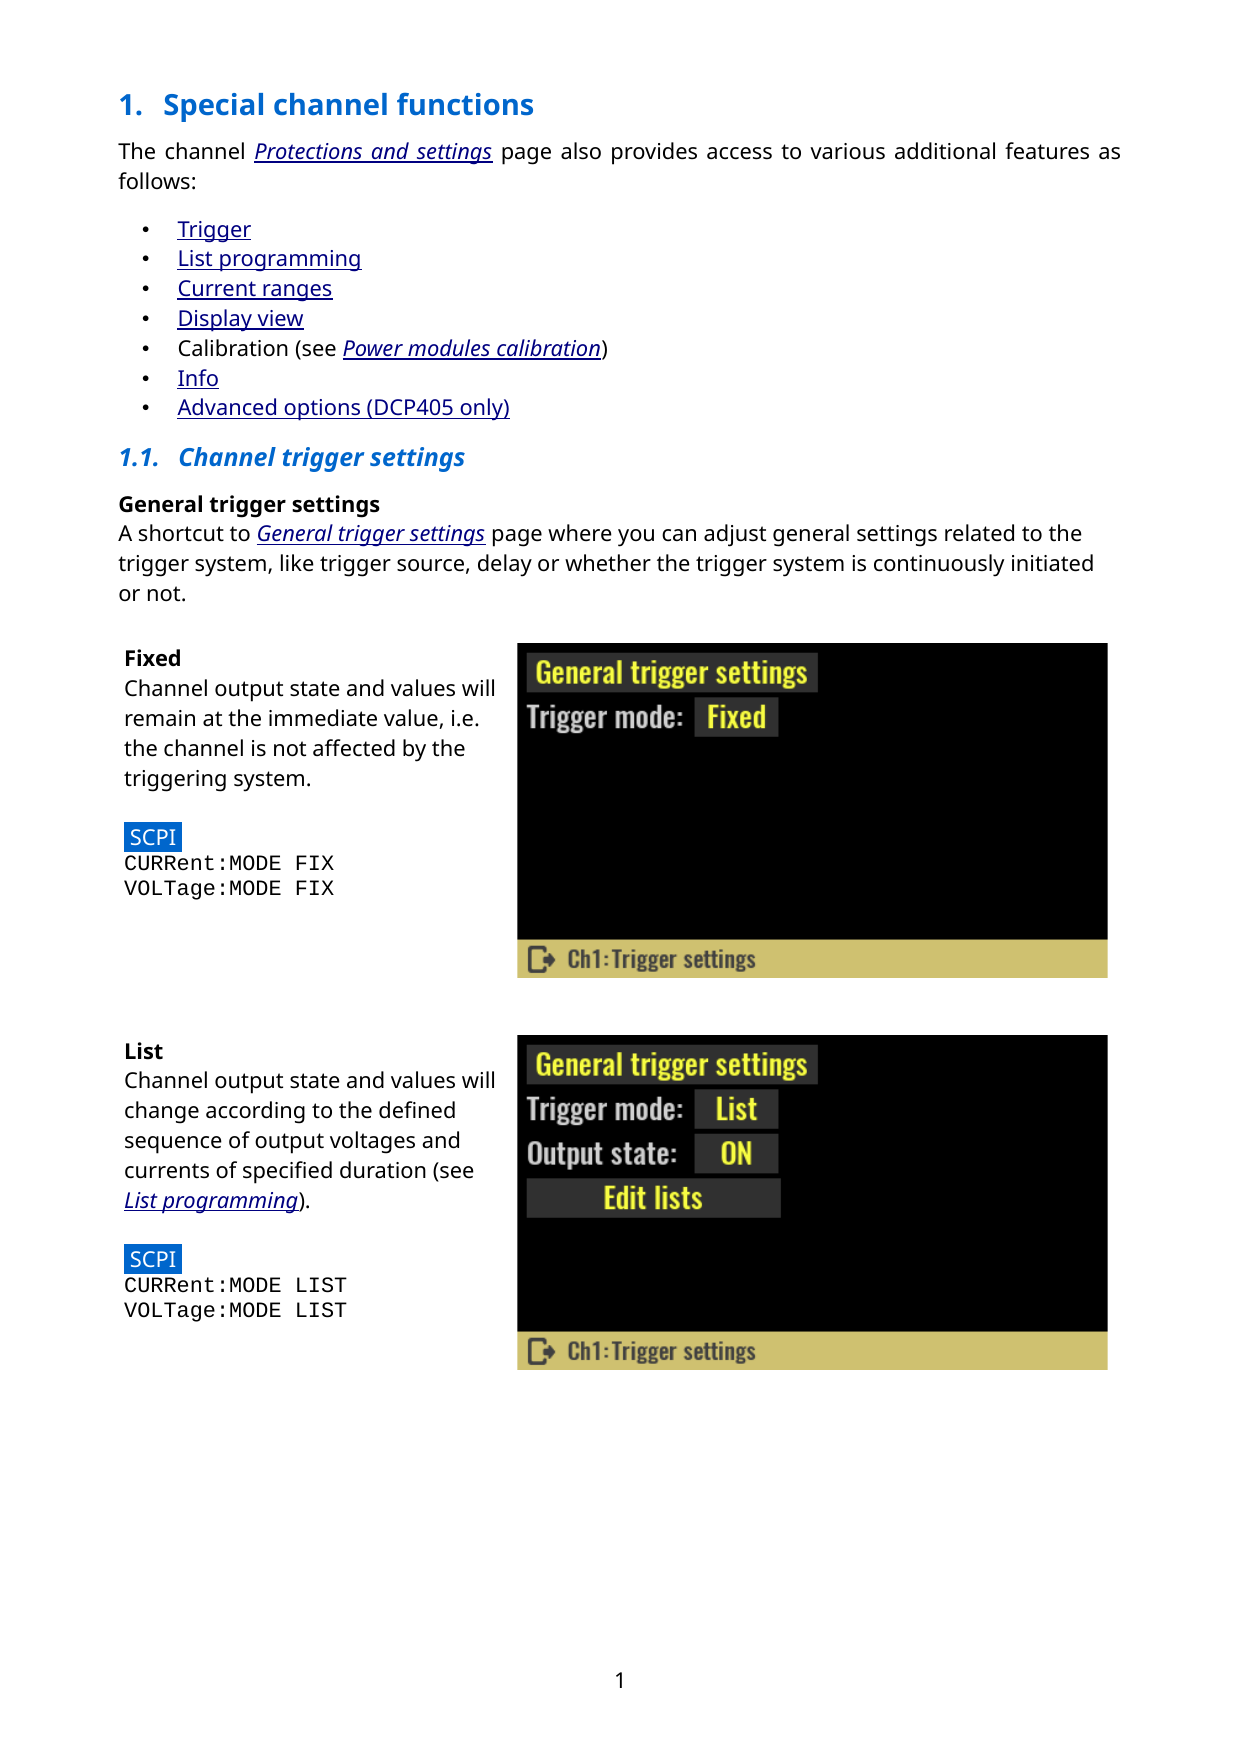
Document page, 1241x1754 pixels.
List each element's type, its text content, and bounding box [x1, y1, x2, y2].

list Advanced options (DCP405 only) [142, 392, 1110, 422]
subtitle Special channel functions [118, 84, 1122, 124]
list Current ranges [142, 273, 1110, 303]
list Trigger [142, 213, 1110, 243]
table_header List Channel output state and values will change according to the defined sequence of output voltages and currents of specified duration (see List programming). SCPI CURRent:MODE LIST VOLTage:MODE LIST [118, 1030, 502, 1392]
picture [517, 1035, 1108, 1370]
picture [517, 643, 1108, 978]
text The channel Protections and settings page also provides access to various additional features as follows: [118, 136, 1122, 196]
list Display view [142, 303, 1110, 333]
table_header Fixed Channel output state and values will remain at the immediate value, i.e. the channel is not affected by the triggering system. SCPI CURRent:MODE FIX VOLTage:MODE FIX [118, 638, 502, 1000]
table_header [502, 1370, 1123, 1392]
list Info [142, 362, 1110, 392]
list List programming [142, 243, 1110, 273]
subtitle Channel trigger settings [118, 440, 1122, 474]
table_header [502, 638, 1123, 1000]
text A shortcut to General trigger settings page where you can adjust general settings related to the trigger system, like trigger source, delay or whether the trigger system is continuously initiated or not. [118, 518, 1122, 608]
list Calibration (see Power modules calibration) [142, 333, 1110, 362]
text General trigger settings [118, 489, 1122, 518]
table_header [502, 1030, 1123, 1369]
